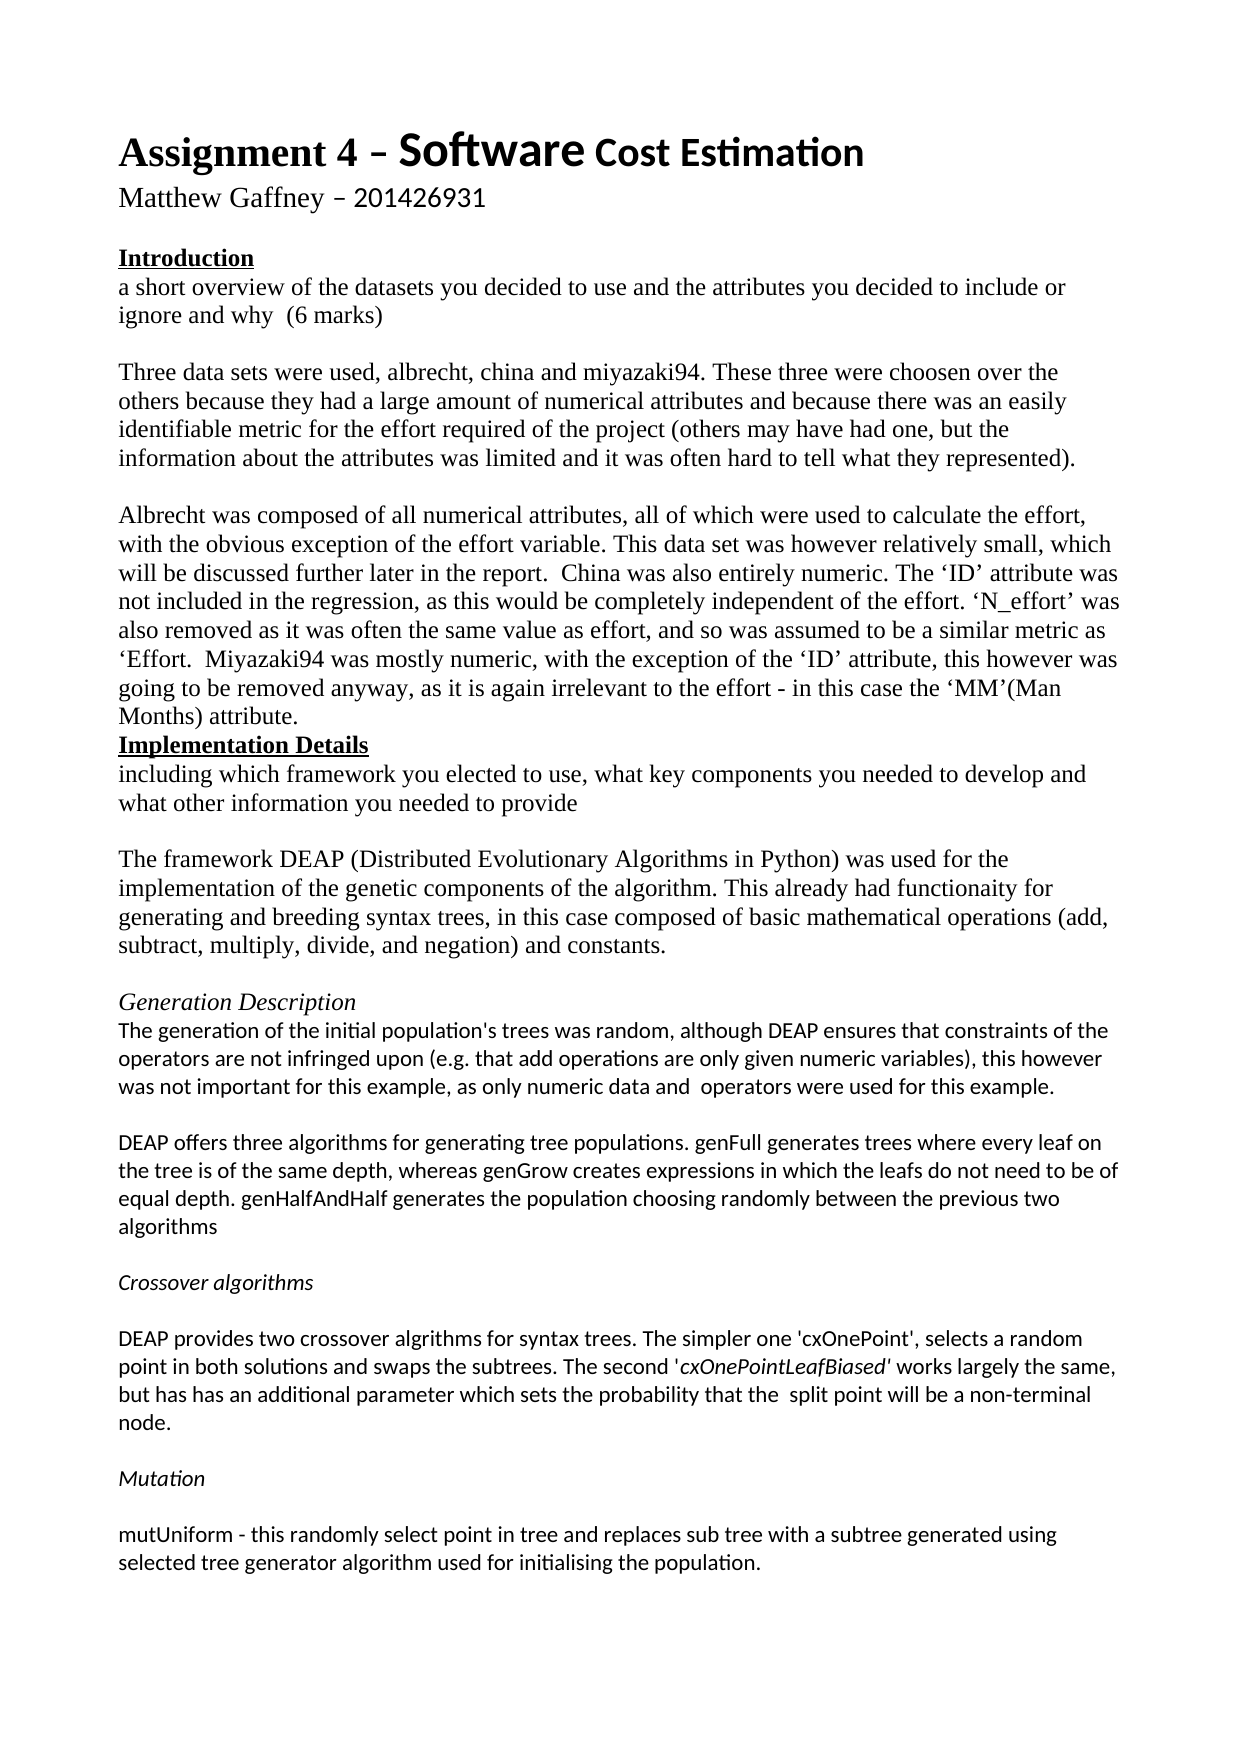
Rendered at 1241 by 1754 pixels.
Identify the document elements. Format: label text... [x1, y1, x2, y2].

text DEAP offers three algorithms for generating tree populations. genFull generates trees where every leaf on the tree is of the same depth, whereas genGrow creates expressions in which the leafs do not need to be of equal depth. genHalfAndHalf generates the population choosing randomly between the previous two algorithms [118, 1128, 1122, 1240]
text a short overview of the datasets you decided to use and the attributes you decided to include or ignore and why (6 marks) [118, 272, 1122, 329]
text DEAP provides two crossover algrithms for syntax trees. The simpler one 'cxOnePoint', selects a random point in both solutions and swaps the subtrees. The second 'cxOnePointLeafBiased' works largely the same, but has has an additional parameter which sets the probability that the split point will be a non-terminal node. [118, 1324, 1122, 1436]
text Mutation [118, 1464, 1122, 1492]
text Crossover algorithms [118, 1268, 1122, 1296]
text The generation of the initial population's trees was random, although DEAP ensures that constraints of the operators are not infringed upon (e.g. that add operations are only given numeric variables), this however was not important for this example, as only numeric data and operators were used for this example. [118, 1016, 1122, 1100]
text Introduction [118, 243, 1122, 272]
text including which framework you elected to use, what key components you needed to develop and what other information you needed to provide [118, 759, 1122, 816]
text mutUniform - this randomly select point in tree and replaces sub tree with a subtree generated using selected tree generator algorithm used for initialising the population. [118, 1521, 1122, 1577]
text The framework DEAP (Distributed Evolutionary Algorithms in Python) was used for the implementation of the genetic components of the algorithm. This already had functionaity for generating and breeding syntax trees, in this case composed of basic mathematical operations (add, subtract, multiply, divide, and negation) and constants. [118, 844, 1122, 959]
text Generation Description [118, 987, 1122, 1016]
text Assignment 4 – Software Cost Estimation [118, 118, 1122, 179]
text Matthew Gaffney – 201426931 [118, 179, 1122, 215]
text Three data sets were used, albrecht, china and miyazaki94. These three were choosen over the others because they had a large amount of numerical attributes and because there was an easily identifiable metric for the effort required of the project (others may have had one, but the information about the attributes was limited and it was often hard to tell what they represented). [118, 357, 1122, 472]
text Implementation Details [118, 730, 1122, 759]
text Albrecht was composed of all numerical attributes, all of which were used to calculate the effort, with the obvious exception of the effort variable. This data set was however relatively small, which will be discussed further later in the report. China was also entirely numeric. The ‘ID’ attribute was not included in the regression, as this would be completely independent of the effort. ‘N_effort’ was also removed as it was often the same value as effort, and so was assumed to be a similar metric as ‘Effort. Miyazaki94 was mostly numeric, with the exception of the ‘ID’ attribute, this however was going to be removed anyway, as it is again irrelevant to the effort - in this case the ‘MM’(Man Months) attribute. [118, 500, 1122, 730]
